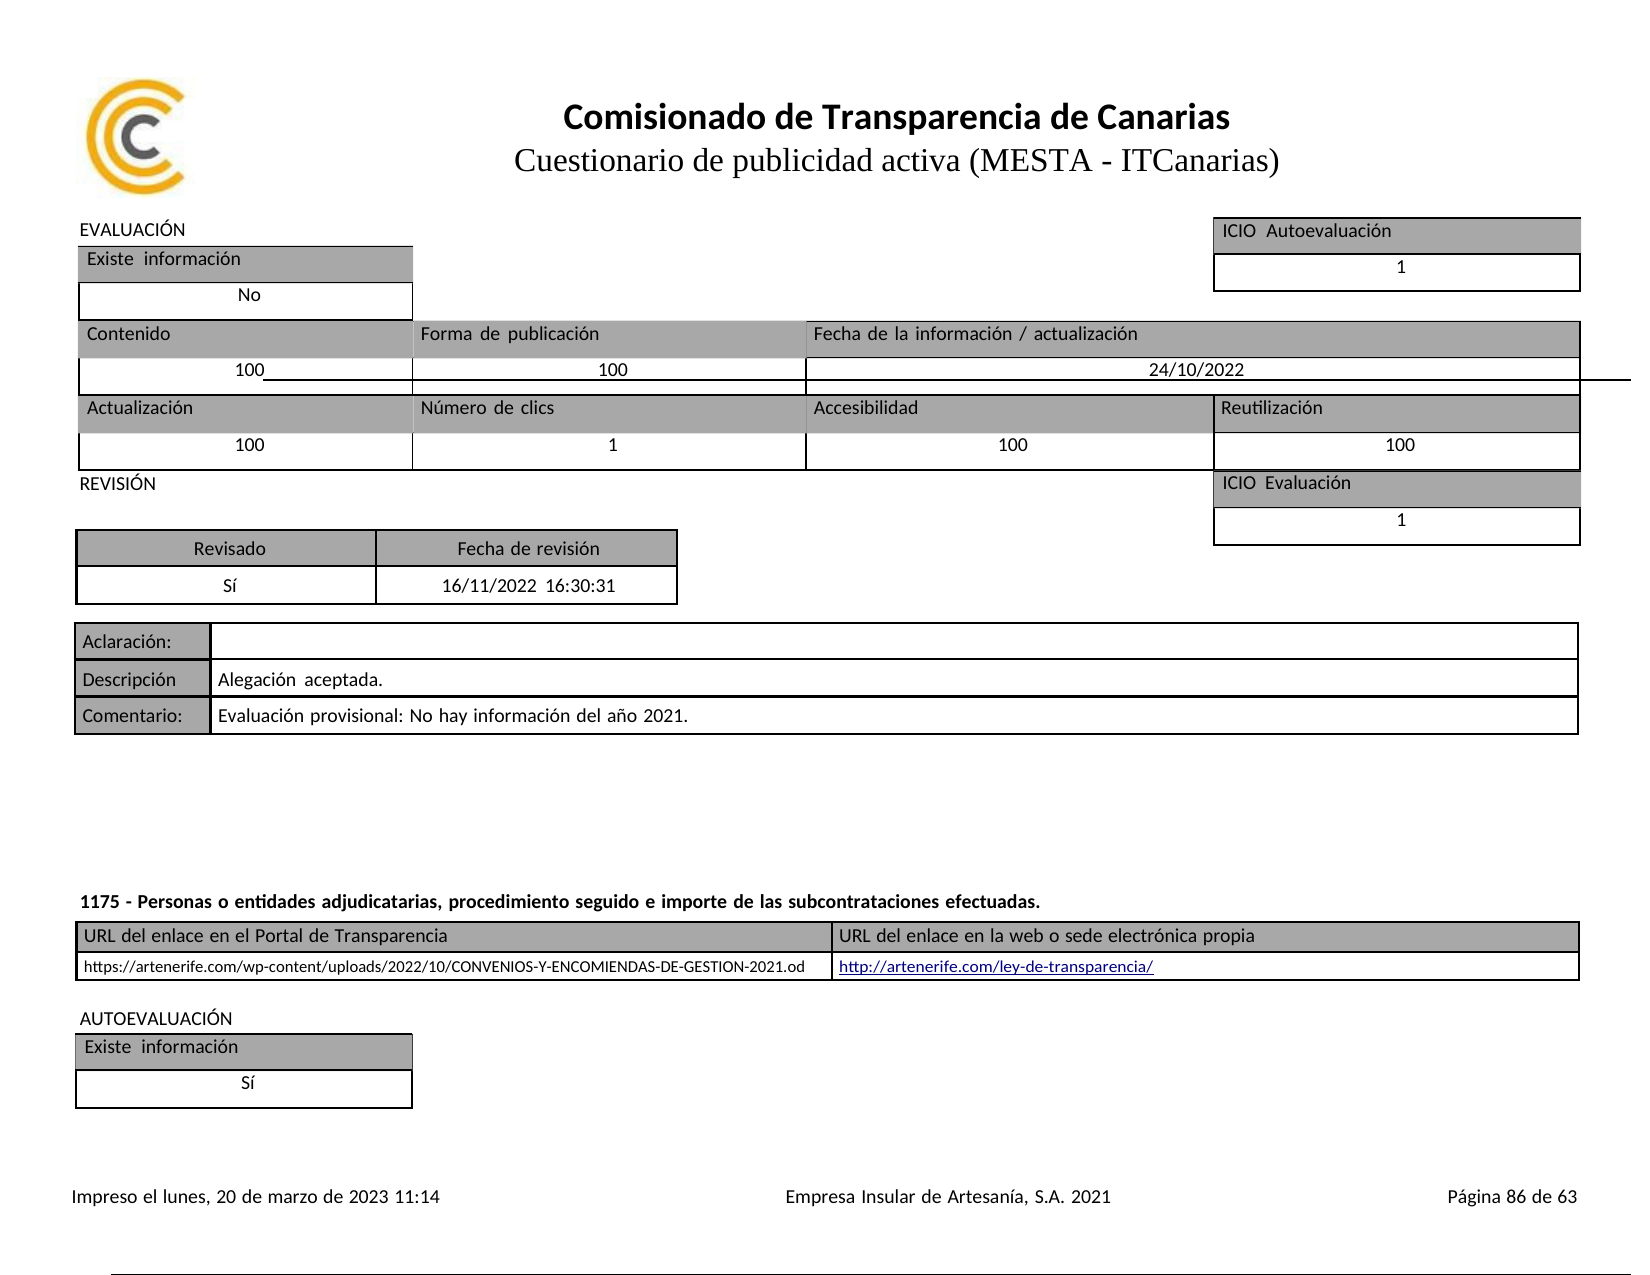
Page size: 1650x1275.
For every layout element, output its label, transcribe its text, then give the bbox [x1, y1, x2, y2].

picture [76, 77, 197, 198]
table_header URL del enlace en la web o sede electrónica propia [833, 923, 1578, 951]
table_cell http://artenerife.com/ley-de-transparencia/ [833, 953, 1578, 979]
table_header Revisado [78, 531, 375, 565]
table_cell Evaluación provisional: No hay información del año 2021. [212, 698, 1577, 733]
table_cell Comentario: [76, 698, 209, 733]
table_header Aclaración: [76, 624, 209, 658]
text 1175 - Personas o entidades adjudicatarias, procedimiento seguido e importe de las subcontrataciones efectuadas. [79, 889, 1594, 913]
table_cell 16/11/2022 16:30:31 [377, 567, 676, 603]
table_cell https://artenerife.com/wp-content/uploads/2022/10/CONVENIOS-Y-ENCOMIENDAS-DE-GESTION-2021.od [78, 953, 831, 979]
table_header [212, 624, 1577, 658]
table_header Fecha de revisión [377, 531, 676, 565]
text AUTOEVALUACIÓN [79, 1006, 1594, 1031]
table_cell Sí [78, 567, 375, 603]
table_cell Descripción [76, 661, 209, 695]
table_header URL del enlace en el Portal de Transparencia [78, 923, 831, 951]
table_cell Alegación aceptada. [212, 660, 1577, 695]
